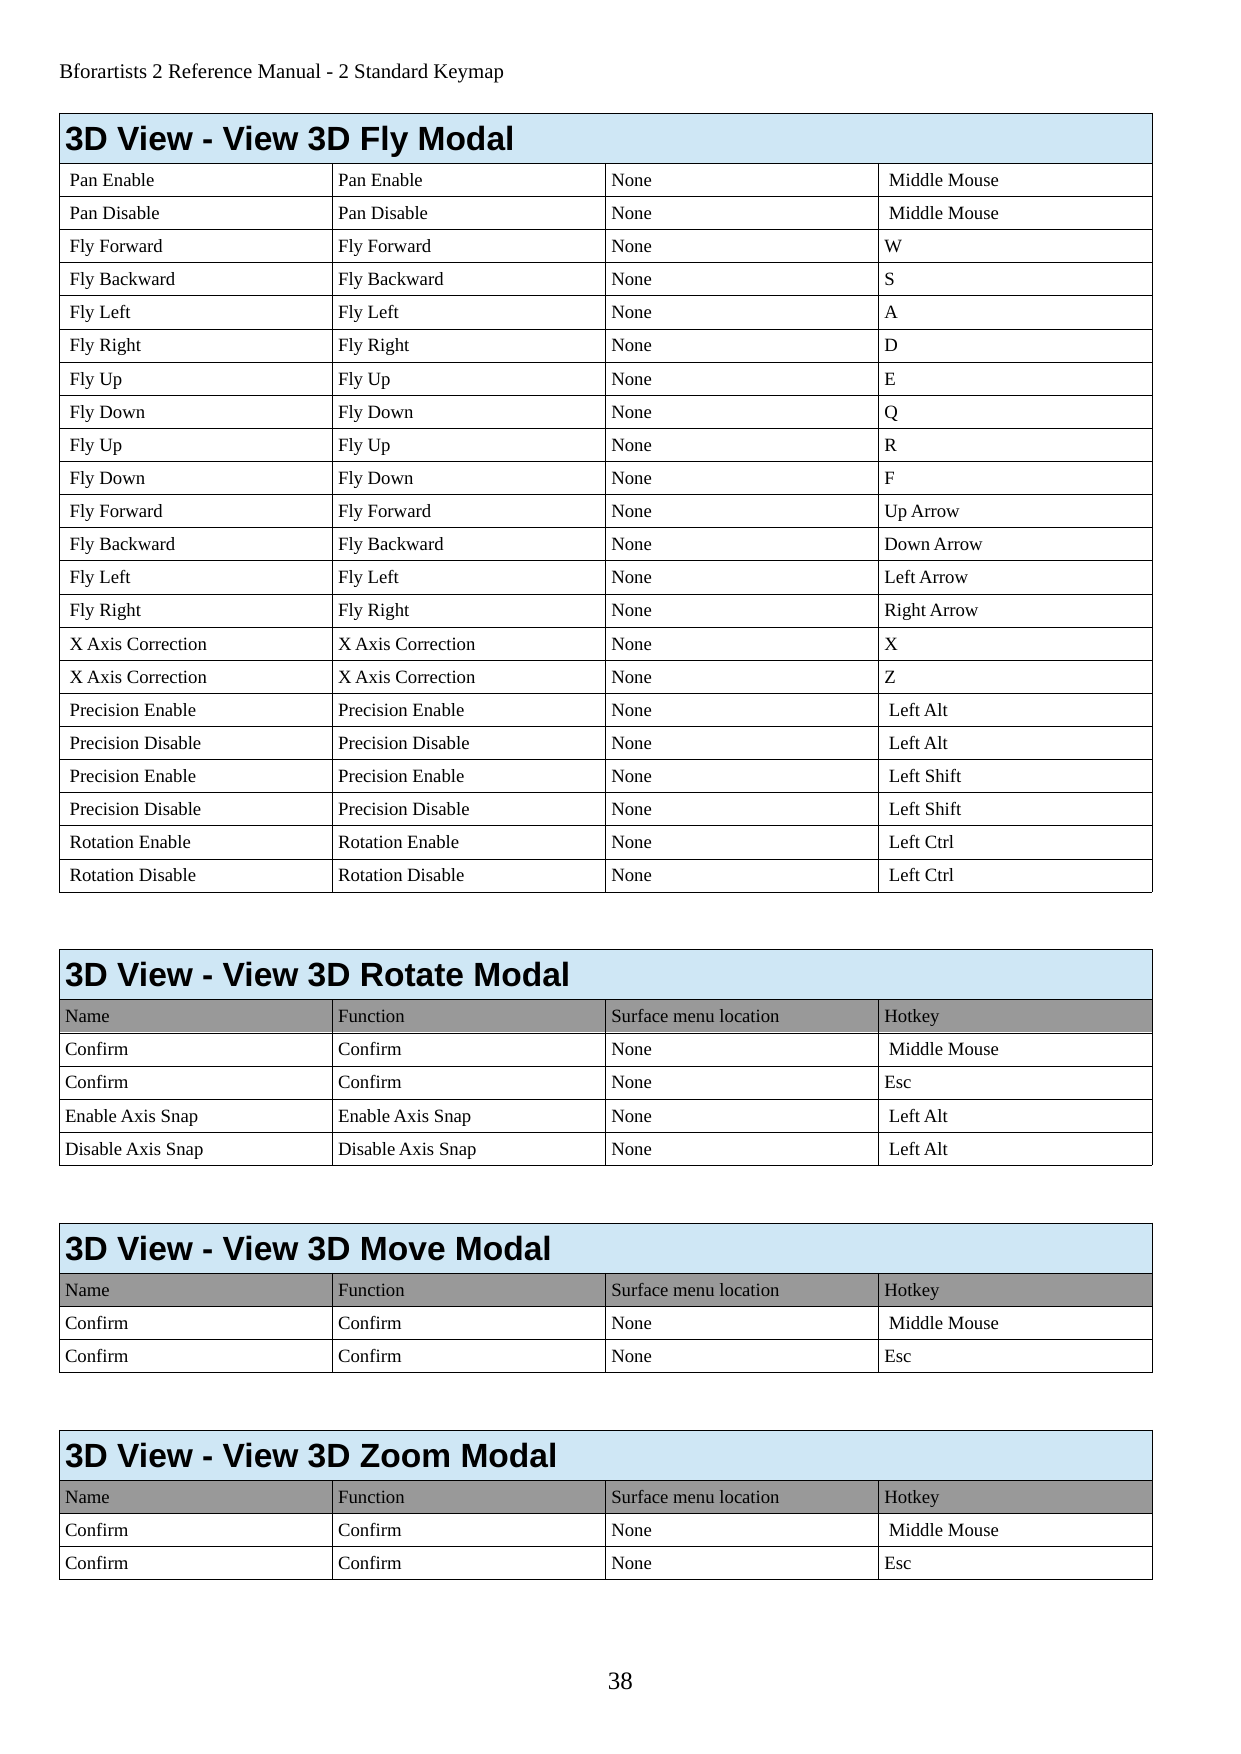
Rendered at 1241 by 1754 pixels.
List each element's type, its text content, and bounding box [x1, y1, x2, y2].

table_cell Rotation Enable [333, 826, 605, 858]
table_cell Fly Right [60, 330, 332, 362]
table_cell Enable Axis Snap [333, 1100, 605, 1132]
table_cell Fly Down [333, 396, 605, 428]
table_cell Pan Enable [60, 164, 332, 196]
table_cell Fly Backward [60, 263, 332, 295]
table_cell Name [60, 1000, 332, 1032]
table_cell X Axis Correction [333, 628, 605, 660]
table_cell Precision Enable [333, 694, 605, 726]
table_cell Name [60, 1274, 332, 1306]
table_cell Fly Backward [333, 263, 605, 295]
table_cell Function [333, 1481, 605, 1513]
table_cell Left Ctrl [879, 826, 1152, 858]
table_cell Fly Right [333, 595, 605, 627]
table_cell Fly Up [60, 363, 332, 395]
table_cell Fly Left [60, 296, 332, 328]
table_cell F [879, 462, 1152, 494]
table_cell Confirm [60, 1547, 332, 1579]
table_cell Rotation Disable [60, 860, 332, 892]
table_cell Confirm [60, 1067, 332, 1099]
table_cell Fly Down [60, 396, 332, 428]
table_cell None [606, 561, 878, 593]
table_cell Confirm [333, 1547, 605, 1579]
table_cell Precision Enable [333, 760, 605, 792]
table_cell Fly Down [333, 462, 605, 494]
table_cell None [606, 760, 878, 792]
table_cell X [879, 628, 1152, 660]
table_cell Down Arrow [879, 528, 1152, 560]
table_cell Name [60, 1481, 332, 1513]
table_cell Fly Forward [333, 495, 605, 527]
table_cell S [879, 263, 1152, 295]
table_cell Fly Forward [333, 230, 605, 262]
table_cell None [606, 396, 878, 428]
table_cell None [606, 330, 878, 362]
table_cell None [606, 1034, 878, 1066]
table_cell Fly Left [60, 561, 332, 593]
table_cell E [879, 363, 1152, 395]
table_cell Precision Disable [60, 727, 332, 759]
table_cell Left Alt [879, 1133, 1152, 1165]
table_cell Pan Disable [60, 197, 332, 229]
table_cell X Axis Correction [60, 628, 332, 660]
table_cell Left Ctrl [879, 860, 1152, 892]
table_cell R [879, 429, 1152, 461]
table_cell None [606, 1100, 878, 1132]
table_cell Fly Backward [333, 528, 605, 560]
table_cell X Axis Correction [333, 661, 605, 693]
table_cell Left Shift [879, 793, 1152, 825]
table_cell Confirm [333, 1514, 605, 1546]
table_cell None [606, 1340, 878, 1372]
table_cell None [606, 263, 878, 295]
table_cell Disable Axis Snap [60, 1133, 332, 1165]
table_cell None [606, 429, 878, 461]
table_cell Left Arrow [879, 561, 1152, 593]
table_cell Confirm [333, 1340, 605, 1372]
table_cell X Axis Correction [60, 661, 332, 693]
table_cell Fly Left [333, 296, 605, 328]
table_cell Fly Forward [60, 230, 332, 262]
table_cell Right Arrow [879, 595, 1152, 627]
table_cell None [606, 363, 878, 395]
table_cell None [606, 595, 878, 627]
table_cell Hotkey [879, 1274, 1152, 1306]
table_cell Middle Mouse [879, 1514, 1152, 1546]
table_cell Pan Enable [333, 164, 605, 196]
table_cell Left Alt [879, 694, 1152, 726]
table_cell Fly Backward [60, 528, 332, 560]
table_cell Middle Mouse [879, 197, 1152, 229]
table_cell None [606, 164, 878, 196]
table_cell Fly Right [60, 595, 332, 627]
table_cell Fly Up [60, 429, 332, 461]
table_cell Middle Mouse [879, 164, 1152, 196]
table_cell Enable Axis Snap [60, 1100, 332, 1132]
table_cell Esc [879, 1067, 1152, 1099]
table_cell Fly Down [60, 462, 332, 494]
table_cell Surface menu location [606, 1481, 878, 1513]
table_header 3D View - View 3D Zoom Modal [60, 1431, 1152, 1480]
table_cell Esc [879, 1340, 1152, 1372]
table_cell Surface menu location [606, 1000, 878, 1032]
table_cell Fly Up [333, 363, 605, 395]
table_cell None [606, 197, 878, 229]
table_cell None [606, 793, 878, 825]
table_cell None [606, 495, 878, 527]
table_cell None [606, 727, 878, 759]
table_cell Precision Enable [60, 760, 332, 792]
table_cell Precision Enable [60, 694, 332, 726]
table_cell Surface menu location [606, 1274, 878, 1306]
table_cell None [606, 1547, 878, 1579]
table_cell Function [333, 1274, 605, 1306]
table_header 3D View - View 3D Fly Modal [60, 114, 1152, 163]
table_cell Fly Up [333, 429, 605, 461]
table_cell Fly Forward [60, 495, 332, 527]
table_cell Confirm [333, 1067, 605, 1099]
table_cell None [606, 462, 878, 494]
table_cell D [879, 330, 1152, 362]
table_cell Function [333, 1000, 605, 1032]
table_cell Precision Disable [333, 727, 605, 759]
table_cell W [879, 230, 1152, 262]
table_cell None [606, 1307, 878, 1339]
table_cell Middle Mouse [879, 1034, 1152, 1066]
table_cell None [606, 1514, 878, 1546]
table_cell None [606, 694, 878, 726]
table_header 3D View - View 3D Move Modal [60, 1224, 1152, 1273]
table_cell Fly Left [333, 561, 605, 593]
table_cell Up Arrow [879, 495, 1152, 527]
table_cell Confirm [333, 1307, 605, 1339]
table_cell None [606, 860, 878, 892]
table_cell Fly Right [333, 330, 605, 362]
table_cell Esc [879, 1547, 1152, 1579]
table_cell Hotkey [879, 1481, 1152, 1513]
table_cell Q [879, 396, 1152, 428]
table_cell Left Shift [879, 760, 1152, 792]
table_cell Hotkey [879, 1000, 1152, 1032]
table_cell Pan Disable [333, 197, 605, 229]
table_cell Confirm [60, 1514, 332, 1546]
table_cell None [606, 296, 878, 328]
table_header 3D View - View 3D Rotate Modal [60, 950, 1152, 999]
table_cell Left Alt [879, 1100, 1152, 1132]
table_cell None [606, 826, 878, 858]
table_cell A [879, 296, 1152, 328]
table_cell Confirm [333, 1034, 605, 1066]
table_cell Z [879, 661, 1152, 693]
table_cell Left Alt [879, 727, 1152, 759]
table_cell Middle Mouse [879, 1307, 1152, 1339]
table_cell Rotation Disable [333, 860, 605, 892]
table_cell None [606, 230, 878, 262]
table_cell None [606, 528, 878, 560]
table_cell Confirm [60, 1340, 332, 1372]
table_cell Precision Disable [333, 793, 605, 825]
table_cell None [606, 1067, 878, 1099]
table_cell Confirm [60, 1307, 332, 1339]
table_cell Disable Axis Snap [333, 1133, 605, 1165]
table_cell Rotation Enable [60, 826, 332, 858]
table_cell None [606, 628, 878, 660]
table_cell Confirm [60, 1034, 332, 1066]
table_cell Precision Disable [60, 793, 332, 825]
table_cell None [606, 1133, 878, 1165]
table_cell None [606, 661, 878, 693]
